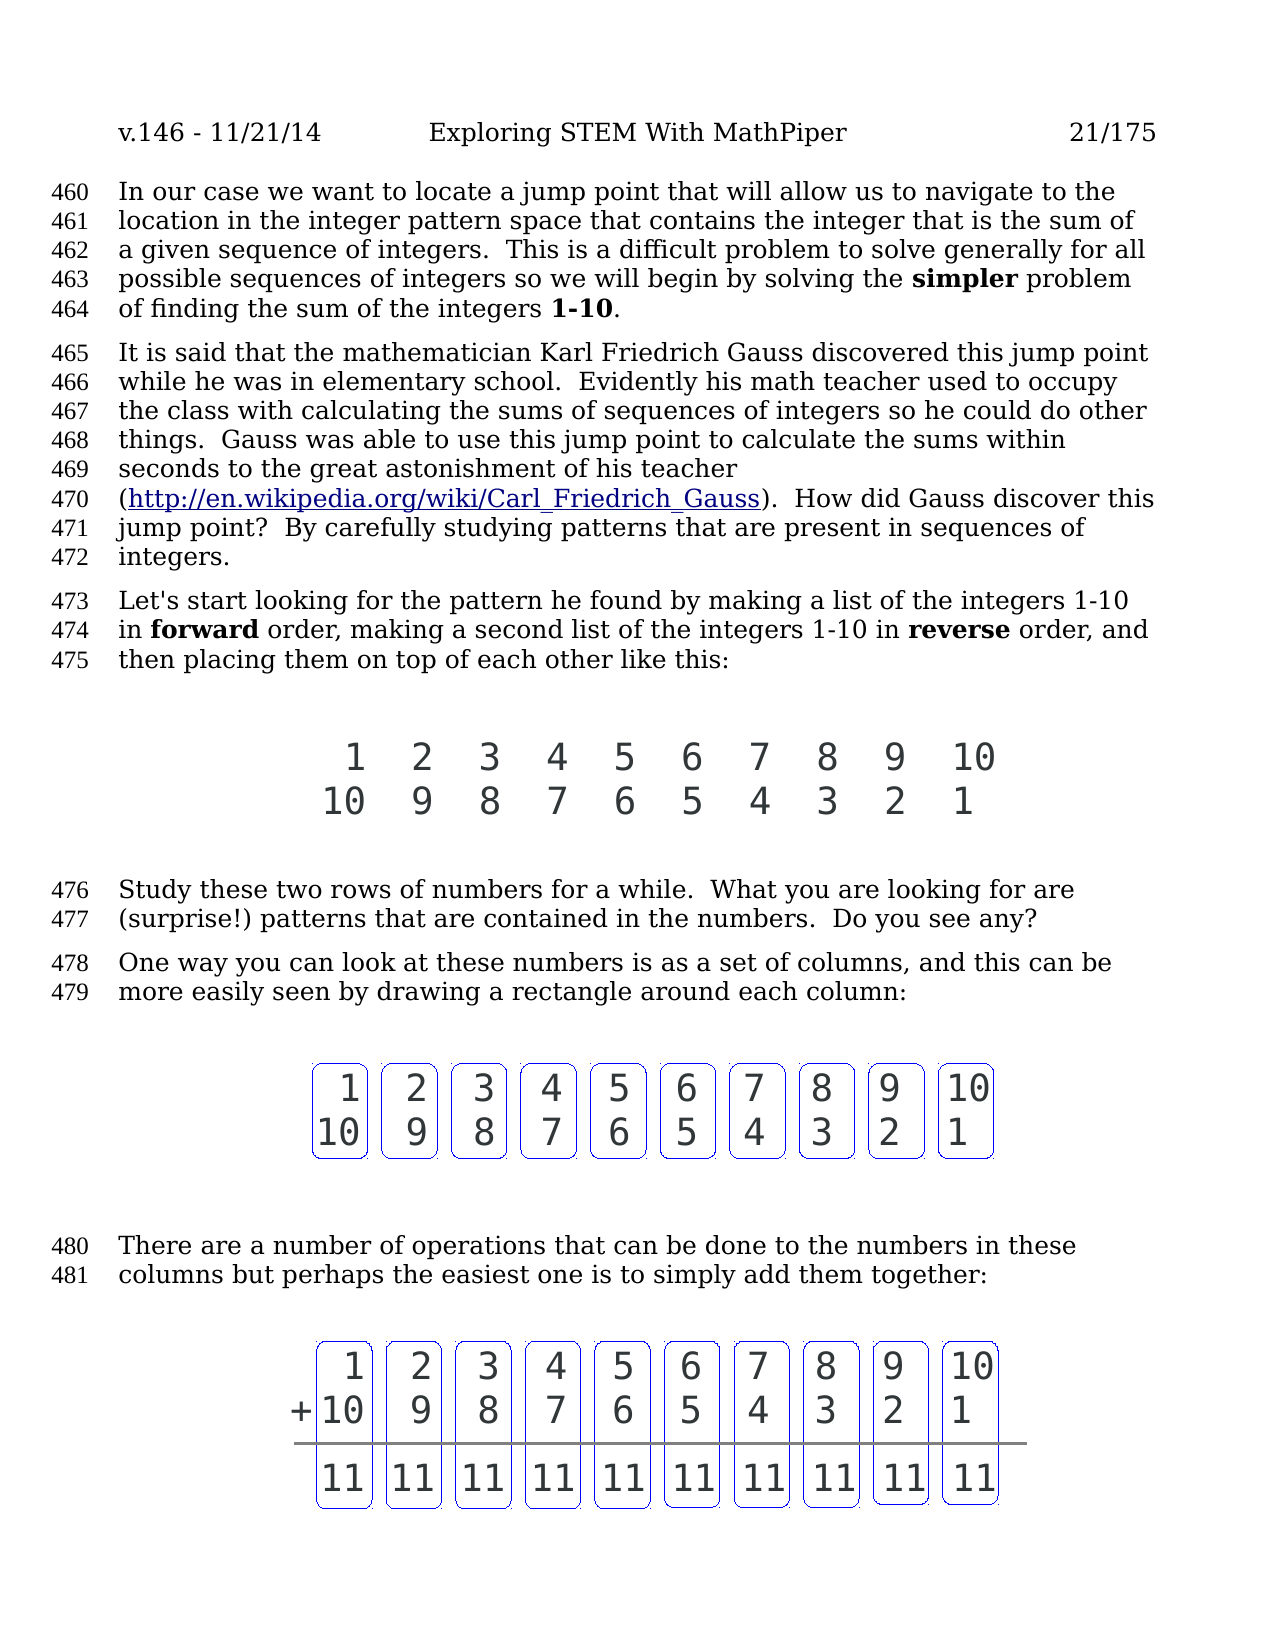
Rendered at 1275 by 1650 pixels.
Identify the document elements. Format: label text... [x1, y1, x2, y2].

text In our case we want to locate a jump point that will allow us to navigate to the location in the integer pattern space that contains the integer that is the sum of a given sequence of integers. This is a difficult problem to solve generally for all possible sequences of integers so we will begin by solving the simpler problem of finding the sum of the integers 1-10. [118, 177, 1157, 323]
text There are a number of operations that can be done to the numbers in these columns but perhaps the easiest one is to simply add them together: [118, 1231, 1157, 1289]
text Let's start looking for the pattern he found by making a list of the integers 1-10 in forward order, making a second list of the integers 1-10 in reverse order, and then placing them on top of each other like this: [118, 586, 1157, 674]
text It is said that the mathematician Karl Friedrich Gauss discovered this jump point while he was in elementary school. Evidently his math teacher used to occupy the class with calculating the sums of sequences of integers so he could do other things. Gauss was able to use this jump point to calculate the sums within seconds to the great astonishment of his teacher (http://en.wikipedia.org/wiki/Carl_Friedrich_Gauss). How did Gauss discover this jump point? By carefully studying patterns that are present in sequences of integers. [118, 338, 1157, 571]
text Study these two rows of numbers for a while. What you are looking for are (surprise!) patterns that are contained in the numbers. Do you see any? [118, 875, 1157, 933]
text One way you can look at these numbers is as a set of columns, and this can be more easily seen by drawing a rectangle around each column: [118, 948, 1157, 1006]
